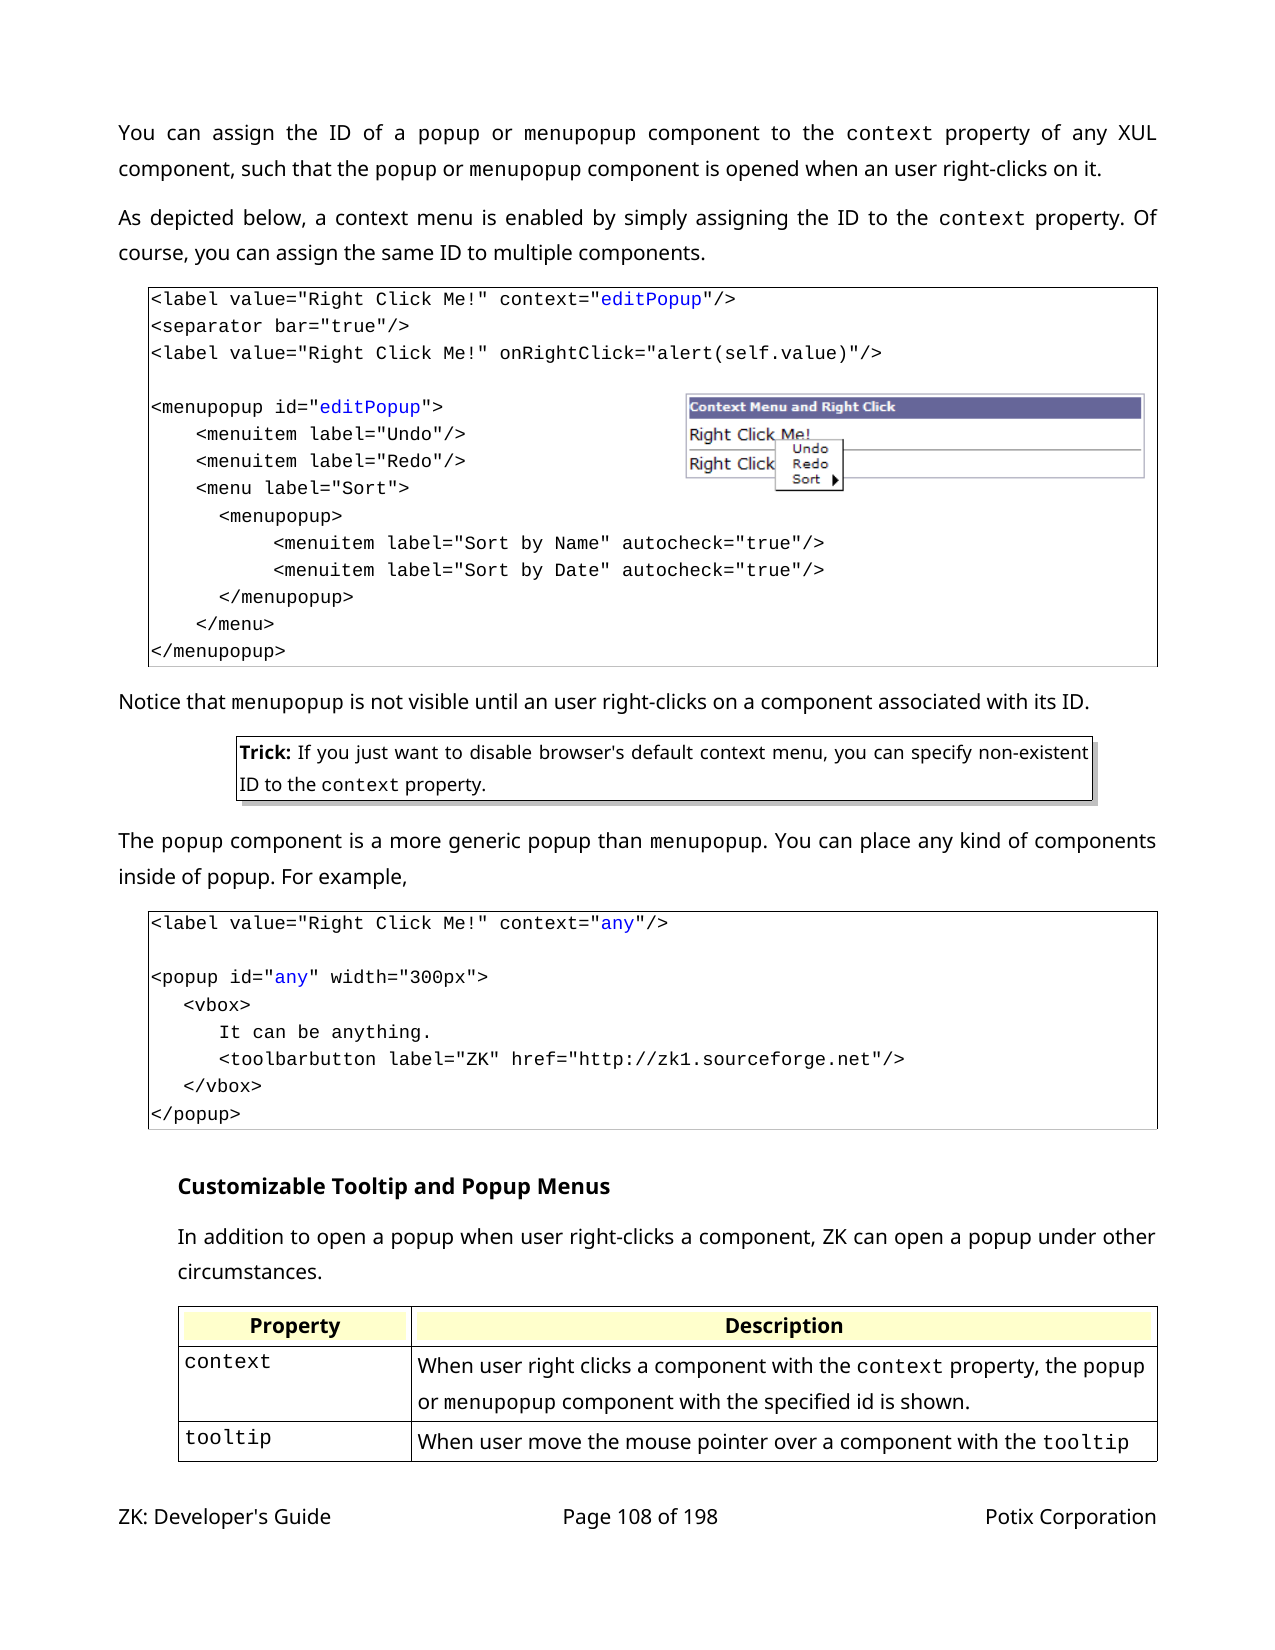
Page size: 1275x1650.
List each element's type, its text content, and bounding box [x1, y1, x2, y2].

text </vbox> [149, 1074, 1157, 1098]
table_cell When user move the mouse pointer over a component with the tooltip [412, 1422, 1157, 1461]
text In addition to open a popup when user right-clicks a component, ZK can open a popup under other circumstances. [177, 1222, 1157, 1285]
text Trick: If you just want to disable browser's default context menu, you can specify non-existent ID to the context property. [237, 737, 1092, 800]
text </menupopup> [149, 639, 1157, 666]
text It can be anything. [149, 1020, 1157, 1044]
table_header Property [179, 1307, 411, 1346]
text <label value="Right Click Me!" context="any"/> [149, 912, 1157, 935]
text <menuitem label="Sort by Date" autocheck="true"/> [149, 558, 1157, 582]
text </menu> [149, 612, 1157, 636]
table_cell When user right clicks a component with the context property, the popup or menupopup component with the specified id is shown. [412, 1347, 1157, 1421]
table_header Description [412, 1307, 1157, 1346]
text <separator bar="true"/> <label value="Right Click Me!" onRightClick="alert(self.value)"/> [149, 314, 1157, 392]
text <menuitem label="Redo"/> [149, 449, 682, 473]
table_cell tooltip [179, 1422, 411, 1461]
text <menuitem label="Undo"/> [149, 422, 682, 446]
text The popup component is a more generic popup than menupopup. You can place any kind of components inside of popup. For example, [118, 827, 1157, 890]
text <popup id="any" width="300px"> [149, 965, 1157, 990]
picture [682, 391, 1149, 495]
text <label value="Right Click Me!" context="editPopup"/> [149, 288, 1157, 311]
text You can assign the ID of a popup or menupopup component to the context property of any XUL component, such that the popup or menupopup component is opened when an user right-clicks on it. [118, 118, 1157, 182]
subtitle Customizable Tooltip and Popup Menus [177, 1171, 1157, 1201]
table_cell context [179, 1347, 411, 1421]
text <menupopup> [149, 503, 1157, 528]
text </popup> [149, 1101, 1157, 1129]
text <toolbarbutton label="ZK" href="http://zk1.sourceforge.net"/> [149, 1047, 1157, 1071]
text </menupopup> [149, 585, 1157, 609]
text <menu label="Sort"> [149, 476, 1157, 501]
text As depicted below, a context menu is enabled by simply assigning the ID to the context property. Of course, you can assign the same ID to multiple components. [118, 203, 1157, 267]
text <vbox> [149, 993, 1157, 1017]
text <menuitem label="Sort by Name" autocheck="true"/> [149, 531, 1157, 555]
text Notice that menupopup is not visible until an user right-clicks on a component associated with its ID. [118, 687, 1157, 716]
text <menupopup id="editPopup"> [149, 395, 682, 419]
